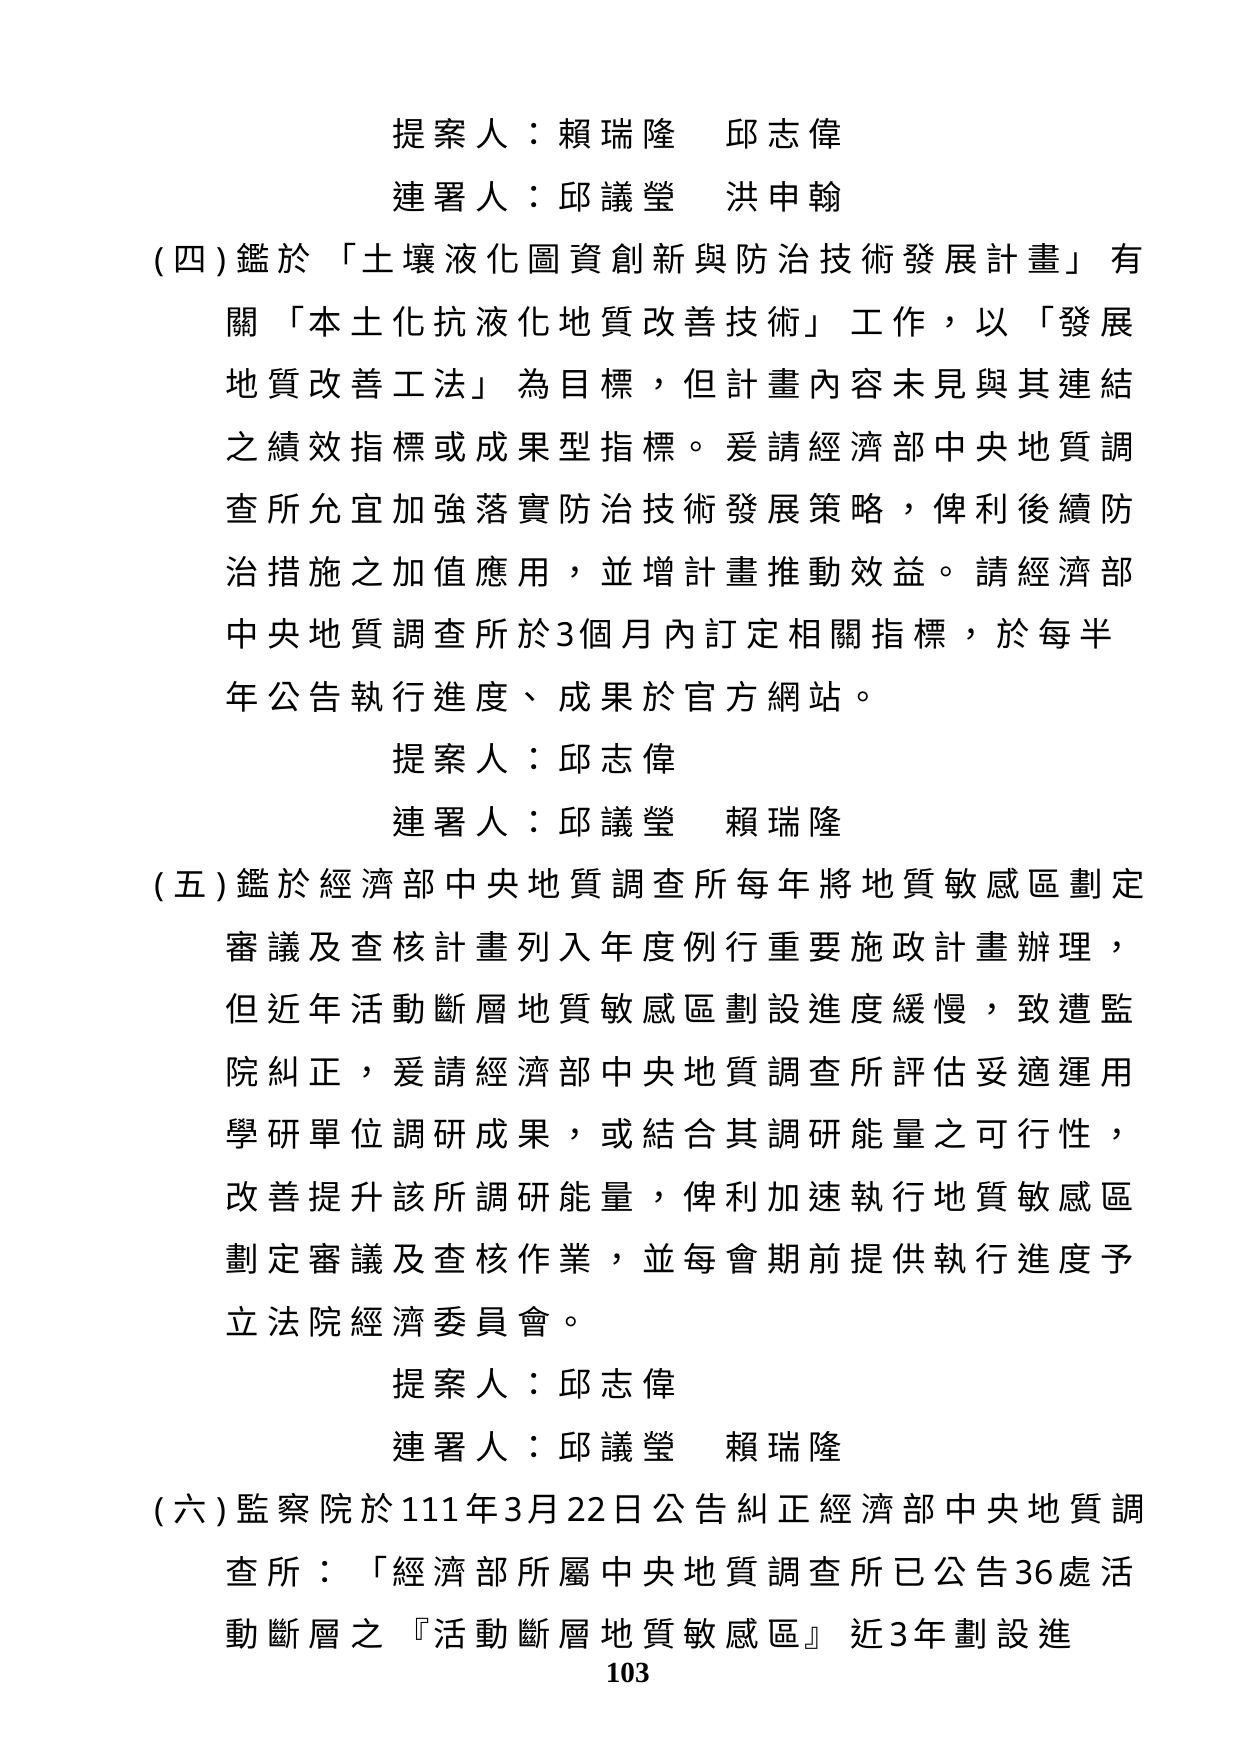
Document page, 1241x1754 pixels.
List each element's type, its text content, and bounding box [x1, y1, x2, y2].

text 提案人：邱志偉 [378, 1341, 1148, 1403]
text 提案人：邱志偉 [378, 716, 1148, 778]
text (五)鑑於經濟部中央地質調查所每年將地質敏感區劃定審議及查核計畫列入年度例行重要施政計畫辦理，但近年活動斷層地質敏感區劃設進度緩慢，致遭監院糾正，爰請經濟部中央地質調查所評估妥適運用學研單位調研成果，或結合其調研能量之可行性，改善提升該所調研能量，俾利加速執行地質敏感區劃定審議及查核作業，並每會期前提供執行進度予立法院經濟委員會。 [141, 841, 1148, 1341]
text (四)鑑於「土壤液化圖資創新與防治技術發展計畫」有關「本土化抗液化地質改善技術」工作，以「發展地質改善工法」為目標，但計畫內容未見與其連結之績效指標或成果型指標。爰請經濟部中央地質調查所允宜加強落實防治技術發展策略，俾利後續防治措施之加值應用，並增計畫推動效益。請經濟部中央地質調查所於3個月內訂定相關指標，於每半年公告執行進度、成果於官方網站。 [141, 216, 1148, 716]
text 連署人：邱議瑩 賴瑞隆 [378, 778, 1148, 841]
text 提案人：賴瑞隆 邱志偉 [384, 91, 1044, 153]
text 連署人：邱議瑩 賴瑞隆 [378, 1403, 1148, 1466]
text (六)監察院於111年3月22日公告糾正經濟部中央地質調查所：「經濟部所屬中央地質調查所已公告36處活動斷層之『活動斷層地質敏感區』近3年劃設進 [141, 1466, 1148, 1653]
text 連署人：邱議瑩 洪申翰 [384, 153, 1044, 216]
